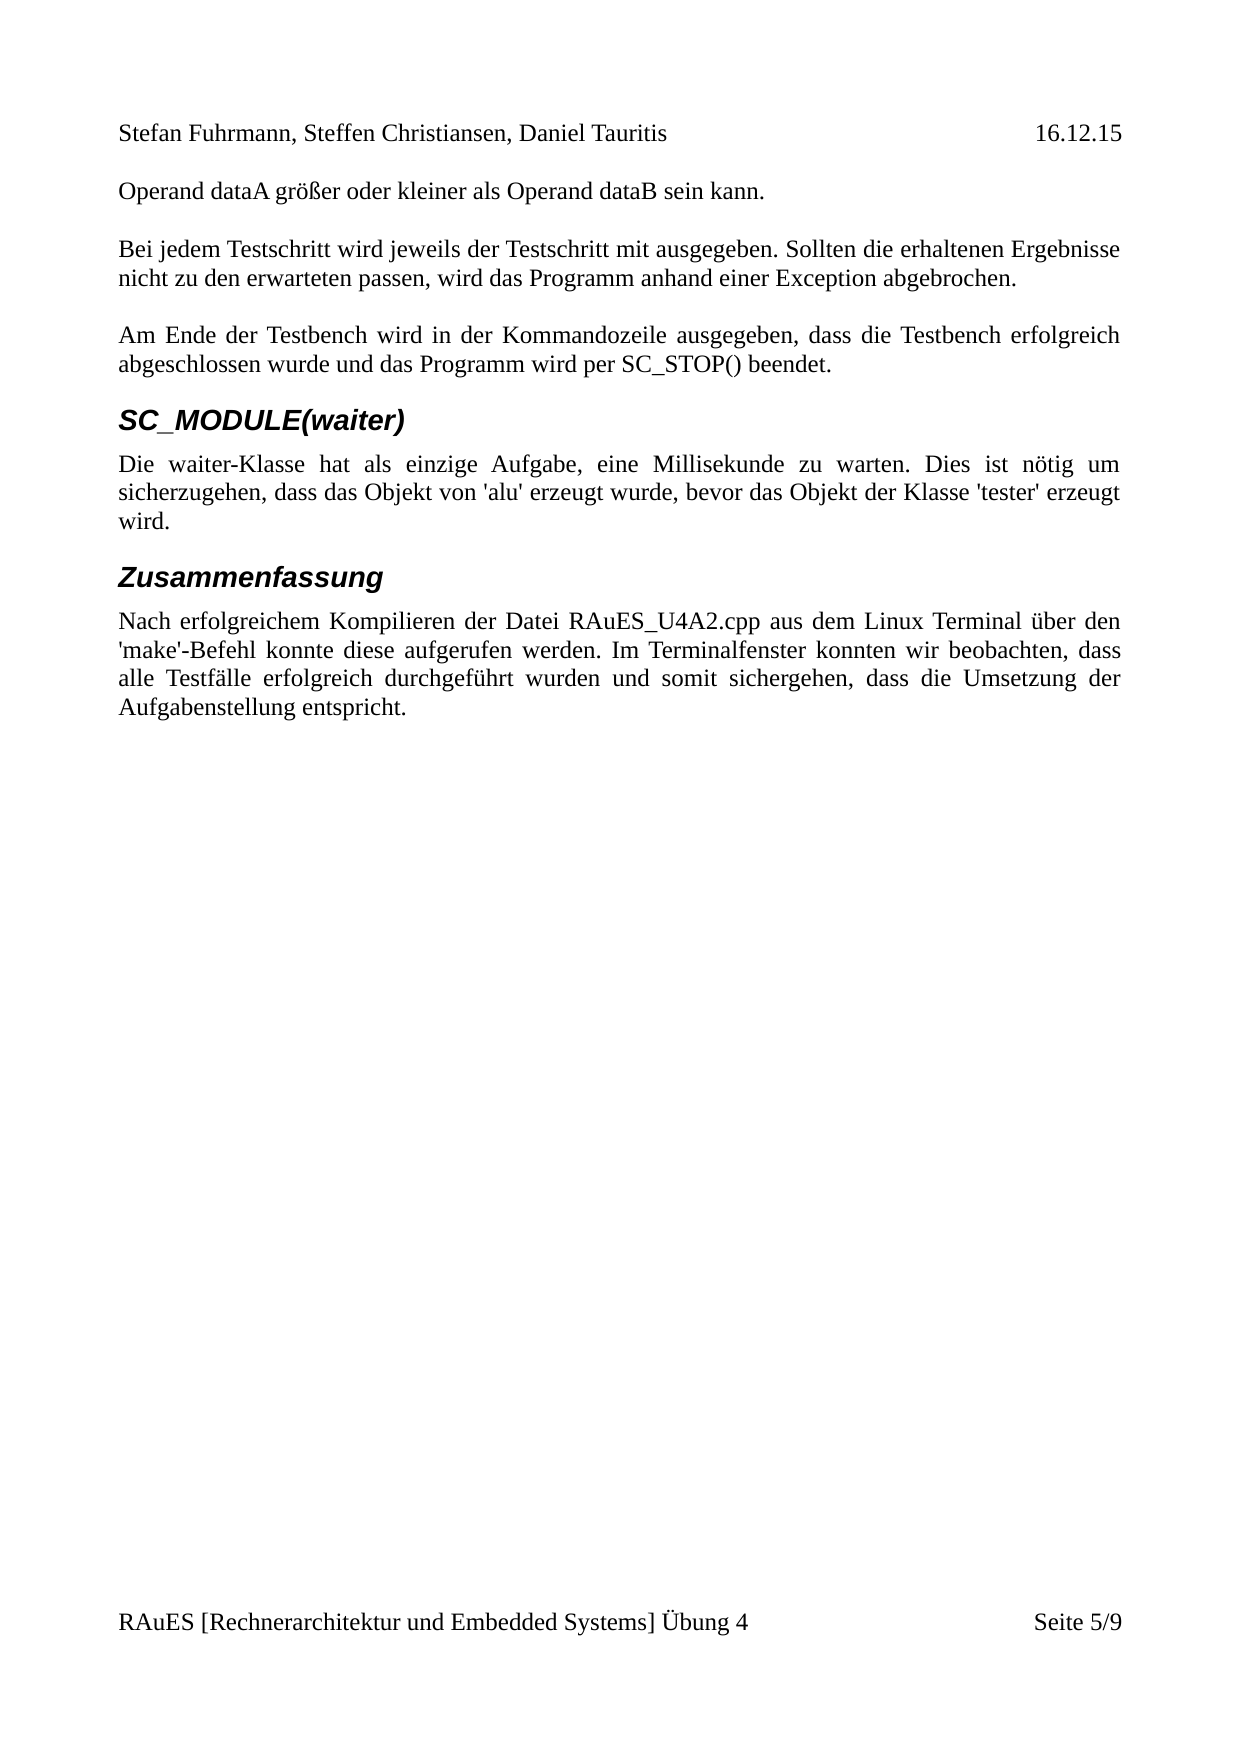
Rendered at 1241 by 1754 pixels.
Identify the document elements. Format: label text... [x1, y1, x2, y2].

subtitle Zusammenfassung [118, 560, 1122, 593]
text Die waiter-Klasse hat als einzige Aufgabe, eine Millisekunde zu warten. Dies ist nötig um sicherzugehen, dass das Objekt von 'alu' erzeugt wurde, bevor das Objekt der Klasse 'tester' erzeugt wird. [118, 449, 1122, 535]
subtitle SC_MODULE(waiter) [118, 403, 1122, 436]
text Nach erfolgreichem Kompilieren der Datei RAuES_U4A2.cpp aus dem Linux Terminal über den 'make'-Befehl konnte diese aufgerufen werden. Im Terminalfenster konnten wir beobachten, dass alle Testfälle erfolgreich durchgeführt wurden und somit sichergehen, dass die Umsetzung der Aufgabenstellung entspricht. [118, 606, 1122, 721]
text Operand dataA größer oder kleiner als Operand dataB sein kann. [118, 176, 1122, 205]
text Am Ende der Testbench wird in der Kommandozeile ausgegeben, dass die Testbench erfolgreich abgeschlossen wurde und das Programm wird per SC_STOP() beendet. [118, 320, 1122, 378]
text Bei jedem Testschritt wird jeweils der Testschritt mit ausgegeben. Sollten die erhaltenen Ergebnisse nicht zu den erwarteten passen, wird das Programm anhand einer Exception abgebrochen. [118, 234, 1122, 291]
